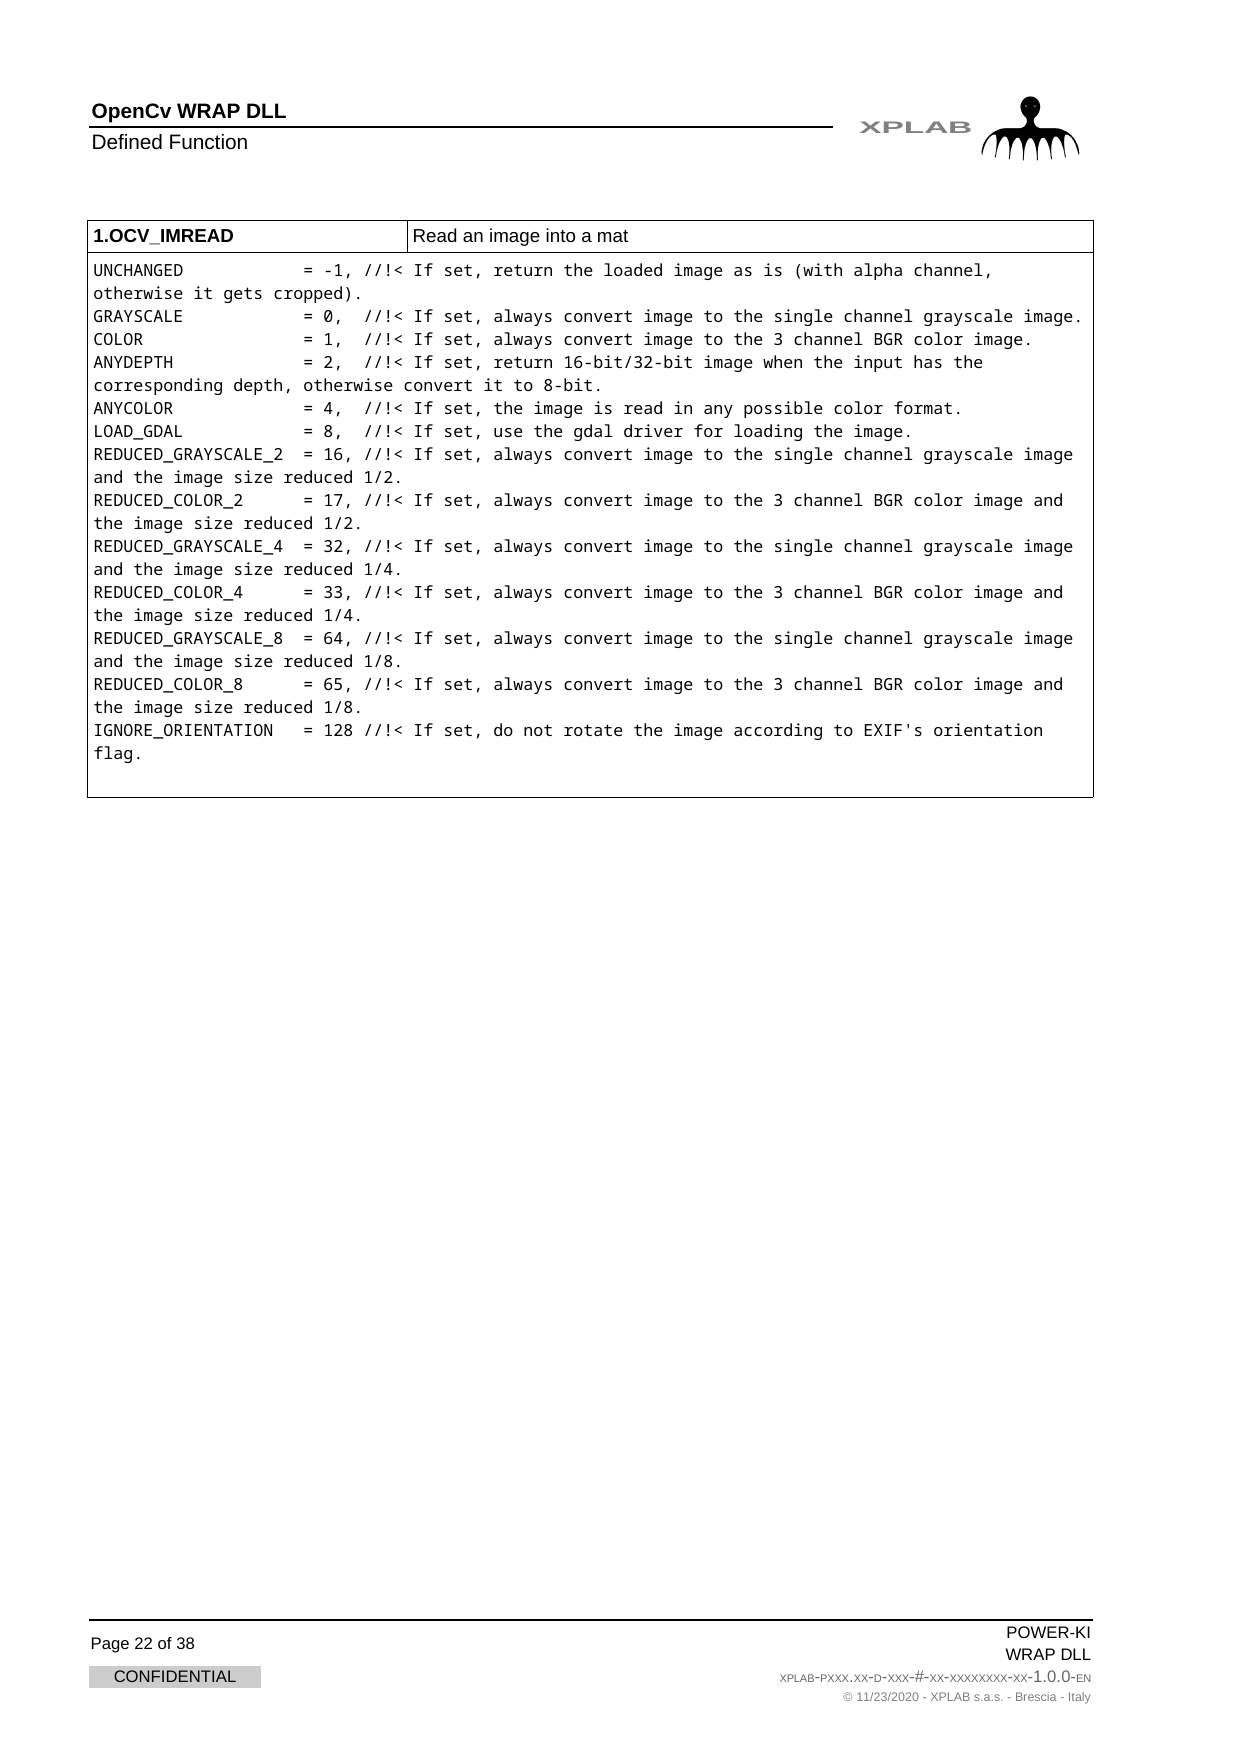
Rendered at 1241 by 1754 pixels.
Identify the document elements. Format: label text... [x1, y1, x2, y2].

table_header 1.OCV_IMREAD [88, 221, 407, 252]
table_cell UNCHANGED = -1, //!< If set, return the loaded image as is (with alpha channel, otherwise it gets cropped). GRAYSCALE = 0, //!< If set, always convert image to the single channel grayscale image. COLOR = 1, //!< If set, always convert image to the 3 channel BGR color image. ANYDEPTH = 2, //!< If set, return 16-bit/32-bit image when the input has the corresponding depth, otherwise convert it to 8-bit. ANYCOLOR = 4, //!< If set, the image is read in any possible color format. LOAD_GDAL = 8, //!< If set, use the gdal driver for loading the image. REDUCED_GRAYSCALE_2 = 16, //!< If set, always convert image to the single channel grayscale image and the image size reduced 1/2. REDUCED_COLOR_2 = 17, //!< If set, always convert image to the 3 channel BGR color image and the image size reduced 1/2. REDUCED_GRAYSCALE_4 = 32, //!< If set, always convert image to the single channel grayscale image and the image size reduced 1/4. REDUCED_COLOR_4 = 33, //!< If set, always convert image to the 3 channel BGR color image and the image size reduced 1/4. REDUCED_GRAYSCALE_8 = 64, //!< If set, always convert image to the single channel grayscale image and the image size reduced 1/8. REDUCED_COLOR_8 = 65, //!< If set, always convert image to the 3 channel BGR color image and the image size reduced 1/8. IGNORE_ORIENTATION = 128 //!< If set, do not rotate the image according to EXIF's orientation flag. [88, 253, 1093, 797]
table_header Read an image into a mat [408, 221, 1093, 252]
picture [978, 92, 1083, 164]
